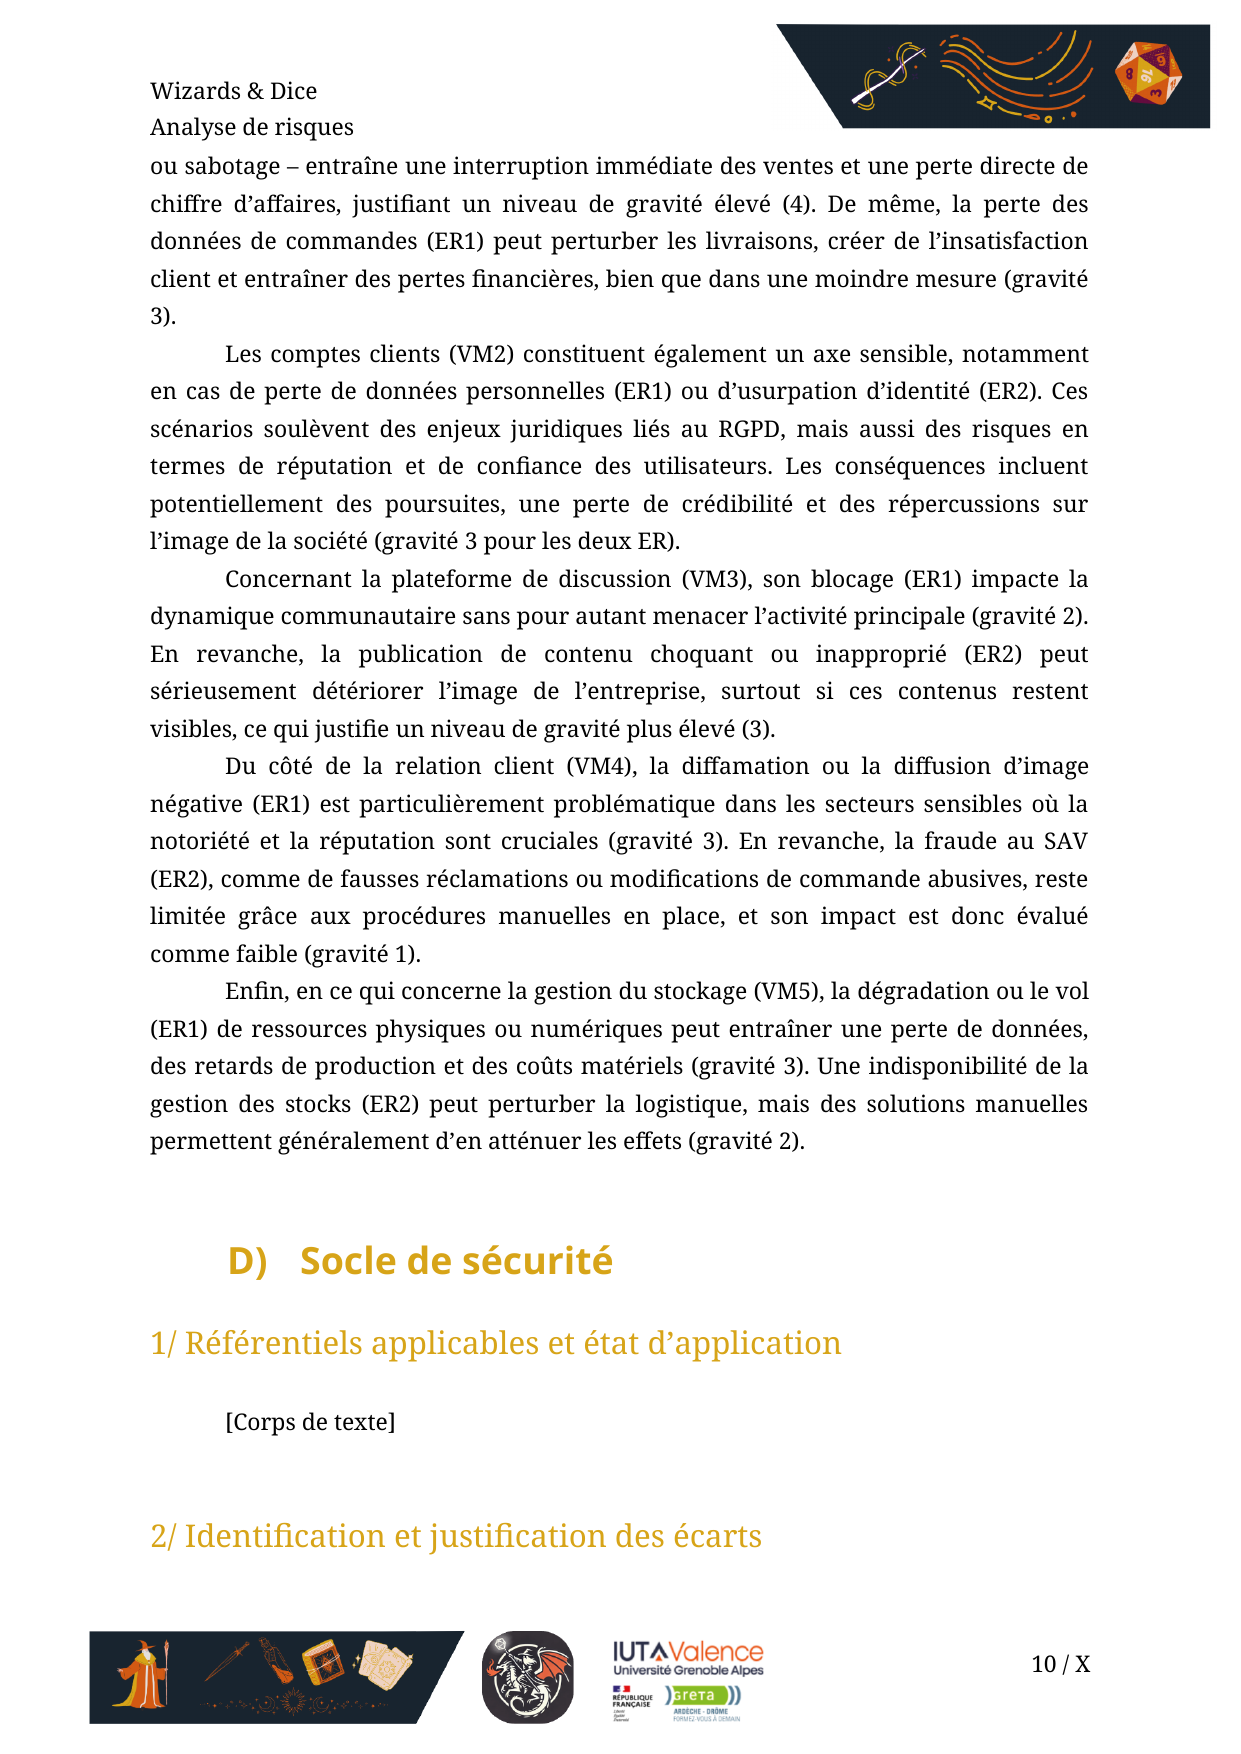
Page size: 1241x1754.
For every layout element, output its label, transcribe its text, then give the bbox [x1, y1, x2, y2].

text Du côté de la relation client (VM4), la diffamation ou la diffusion d’image négative (ER1) est particulièrement problématique dans les secteurs sensibles où la notoriété et la réputation sont cruciales (gravité 3). En revanche, la fraude au SAV (ER2), comme de fausses réclamations ou modifications de commande abusives, reste limitée grâce aux procédures manuelles en place, et son impact est donc évalué comme faible (gravité 1). [150, 750, 1090, 969]
subtitle Identification et justification des écarts [150, 1514, 1090, 1557]
text Enfin, en ce qui concerne la gestion du stockage (VM5), la dégradation ou le vol (ER1) de ressources physiques ou numériques peut entraîner une perte de données, des retards de production et des coûts matériels (gravité 3). Une indisponibilité de la gestion des stocks (ER2) peut perturber la logistique, mais des solutions manuelles permettent généralement d’en atténuer les effets (gravité 2). [150, 975, 1090, 1156]
picture [771, 21, 1218, 131]
text Les comptes clients (VM2) constituent également un axe sensible, notamment en cas de perte de données personnelles (ER1) ou d’usurpation d’identité (ER2). Ces scénarios soulèvent des enjeux juridiques liés au RGPD, mais aussi des risques en termes de réputation et de confiance des utilisateurs. Les conséquences incluent potentiellement des poursuites, une perte de crédibilité et des répercussions sur l’image de la société (gravité 3 pour les deux ER). [150, 337, 1090, 556]
text Concernant la plateforme de discussion (VM3), son blocage (ER1) impacte la dynamique communautaire sans pour autant menacer l’activité principale (gravité 2). En revanche, la publication de contenu choquant ou inapproprié (ER2) peut sérieusement détériorer l’image de l’entreprise, surtout si ces contenus restent visibles, ce qui justifie un niveau de gravité plus élevé (3). [150, 562, 1090, 744]
subtitle Référentiels applicables et état d’application [150, 1321, 1090, 1364]
picture [81, 1620, 788, 1733]
subtitle Socle de sécurité [227, 1234, 1090, 1285]
text [Corps de texte] [150, 1406, 1090, 1437]
text ou sabotage – entraîne une interruption immédiate des ventes et une perte directe de chiffre d’affaires, justifiant un niveau de gravité élevé (4). De même, la perte des données de commandes (ER1) peut perturber les livraisons, créer de l’insatisfaction client et entraîner des pertes financières, bien que dans une moindre mesure (gravité 3). [150, 150, 1090, 331]
